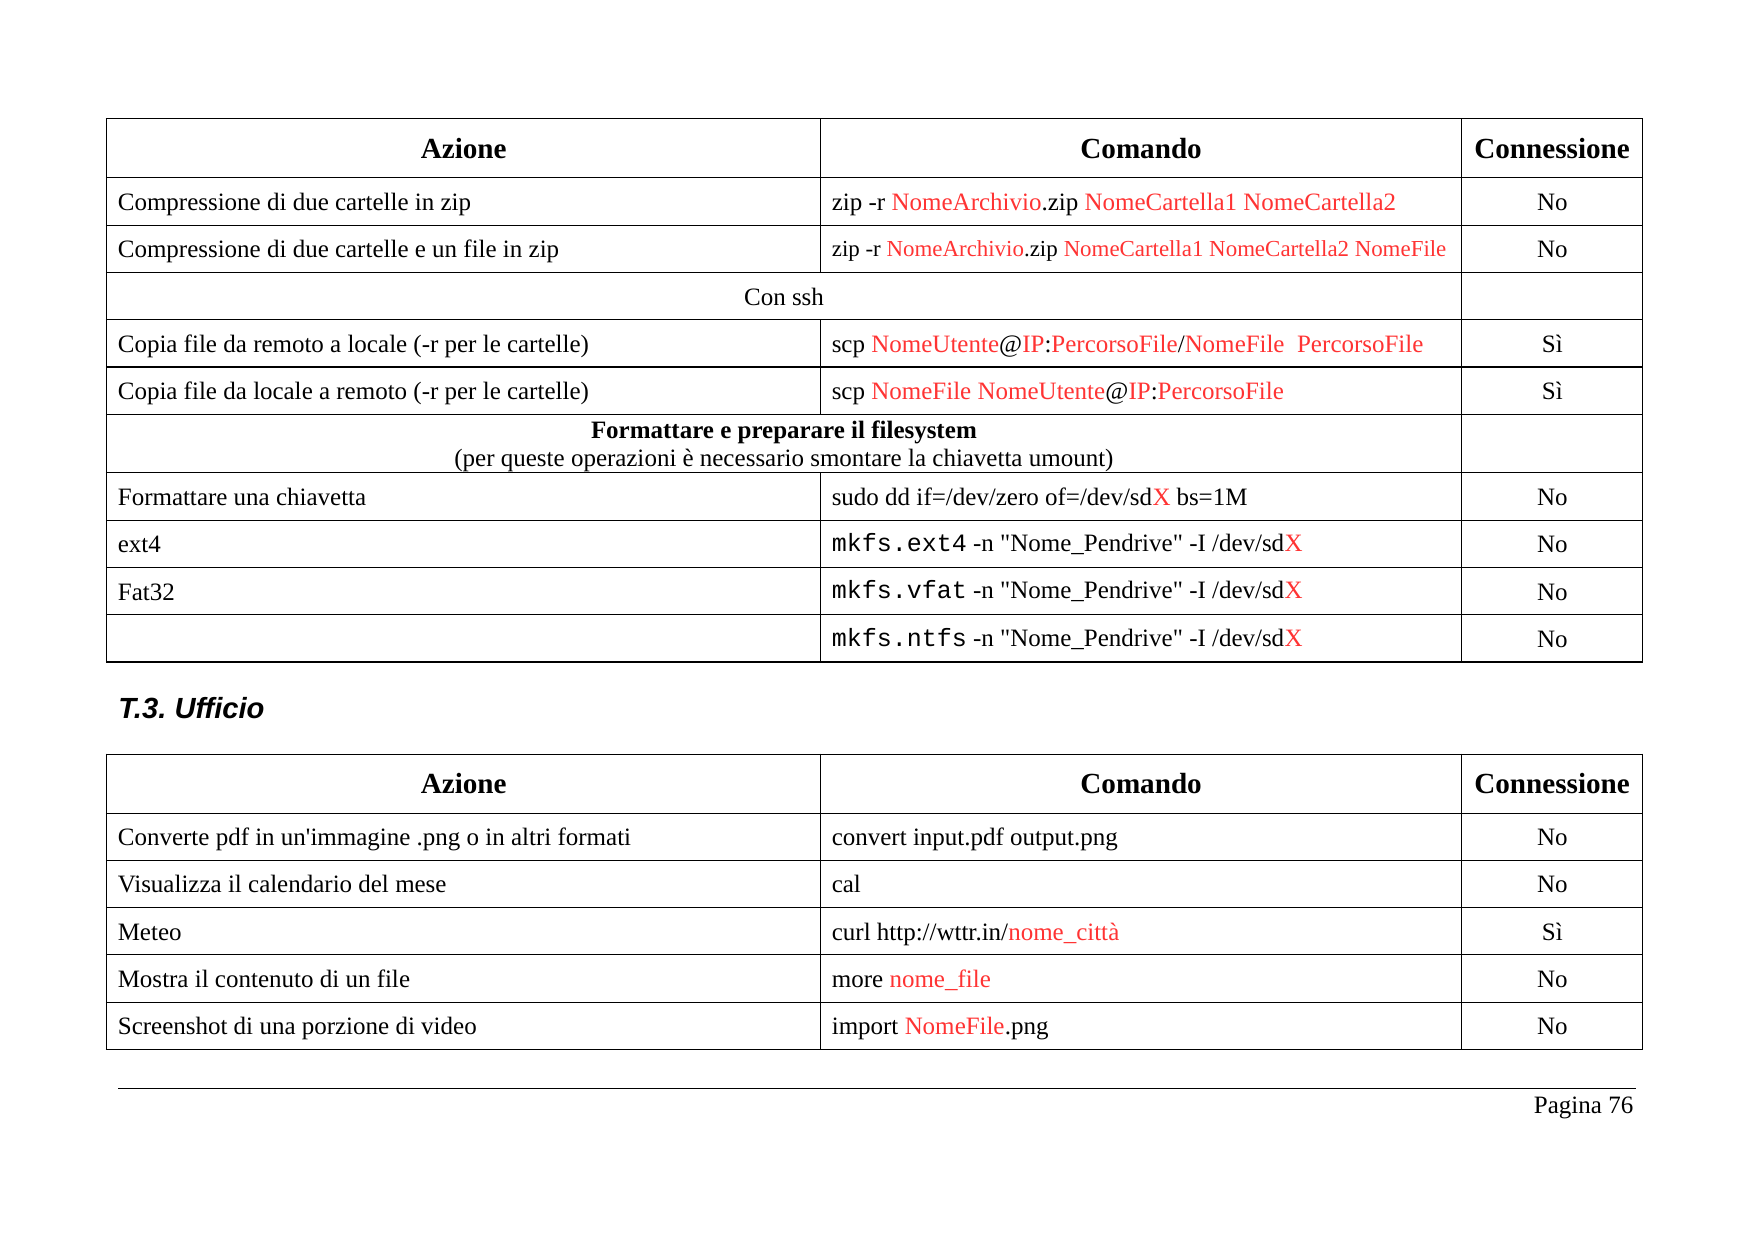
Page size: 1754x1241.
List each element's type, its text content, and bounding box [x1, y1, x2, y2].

table_cell import NomeFile.png [821, 1003, 1461, 1049]
table_cell No [1462, 568, 1642, 614]
table_cell Compressione di due cartelle in zip [107, 178, 820, 224]
table_cell more nome_file [821, 955, 1461, 1002]
table_cell Sì [1462, 368, 1642, 414]
table_cell [1462, 415, 1642, 472]
table_cell ext4 [107, 521, 820, 567]
table_header Connessione [1462, 755, 1642, 812]
table_header Comando [821, 119, 1461, 177]
table_cell Mostra il contenuto di un file [107, 955, 820, 1002]
table_cell zip -r NomeArchivio.zip NomeCartella1 NomeCartella2 [821, 178, 1461, 224]
table_cell Con ssh [107, 273, 1461, 319]
table_cell Copia file da locale a remoto (-r per le cartelle) [107, 368, 820, 414]
table_header Azione [107, 119, 820, 177]
table_cell [107, 615, 820, 661]
table_cell No [1462, 615, 1642, 661]
table_cell Converte pdf in un'immagine .png o in altri formati [107, 814, 820, 860]
table_cell Screenshot di una porzione di video [107, 1003, 820, 1049]
table_cell scp NomeFile NomeUtente@IP:PercorsoFile [821, 368, 1461, 414]
table_cell Copia file da remoto a locale (-r per le cartelle) [107, 320, 820, 366]
table_cell curl http://wttr.in/nome_città [821, 908, 1461, 954]
table_cell Compressione di due cartelle e un file in zip [107, 226, 820, 272]
table_cell No [1462, 226, 1642, 272]
table_cell [1462, 273, 1642, 319]
table_cell Meteo [107, 908, 820, 954]
table_cell No [1462, 814, 1642, 860]
table_cell mkfs.ntfs -n "Nome_Pendrive" -I /dev/sdX [821, 615, 1461, 661]
table_cell mkfs.ext4 -n "Nome_Pendrive" -I /dev/sdX [821, 521, 1461, 567]
table_cell No [1462, 955, 1642, 1002]
table_cell zip -r NomeArchivio.zip NomeCartella1 NomeCartella2 NomeFile [821, 226, 1461, 272]
table_header Azione [107, 755, 820, 812]
table_cell No [1462, 521, 1642, 567]
table_header Connessione [1462, 119, 1642, 177]
table_cell cal [821, 861, 1461, 907]
table_cell No [1462, 861, 1642, 907]
subtitle T.3. Ufficio [118, 691, 1636, 725]
table_cell Fat32 [107, 568, 820, 614]
table_cell Sì [1462, 908, 1642, 954]
table_cell Formattare una chiavetta [107, 473, 820, 519]
table_cell Formattare e preparare il filesystem (per queste operazioni è necessario smontare la chiavetta umount) [107, 415, 1461, 472]
table_cell No [1462, 1003, 1642, 1049]
table_header Comando [821, 755, 1461, 812]
table_cell scp NomeUtente@IP:PercorsoFile/NomeFile PercorsoFile [821, 320, 1461, 366]
table_cell convert input.pdf output.png [821, 814, 1461, 860]
table_cell mkfs.vfat -n "Nome_Pendrive" -I /dev/sdX [821, 568, 1461, 614]
table_cell sudo dd if=/dev/zero of=/dev/sdX bs=1M [821, 473, 1461, 519]
table_cell No [1462, 178, 1642, 224]
table_cell No [1462, 473, 1642, 519]
table_cell Visualizza il calendario del mese [107, 861, 820, 907]
table_cell Sì [1462, 320, 1642, 366]
